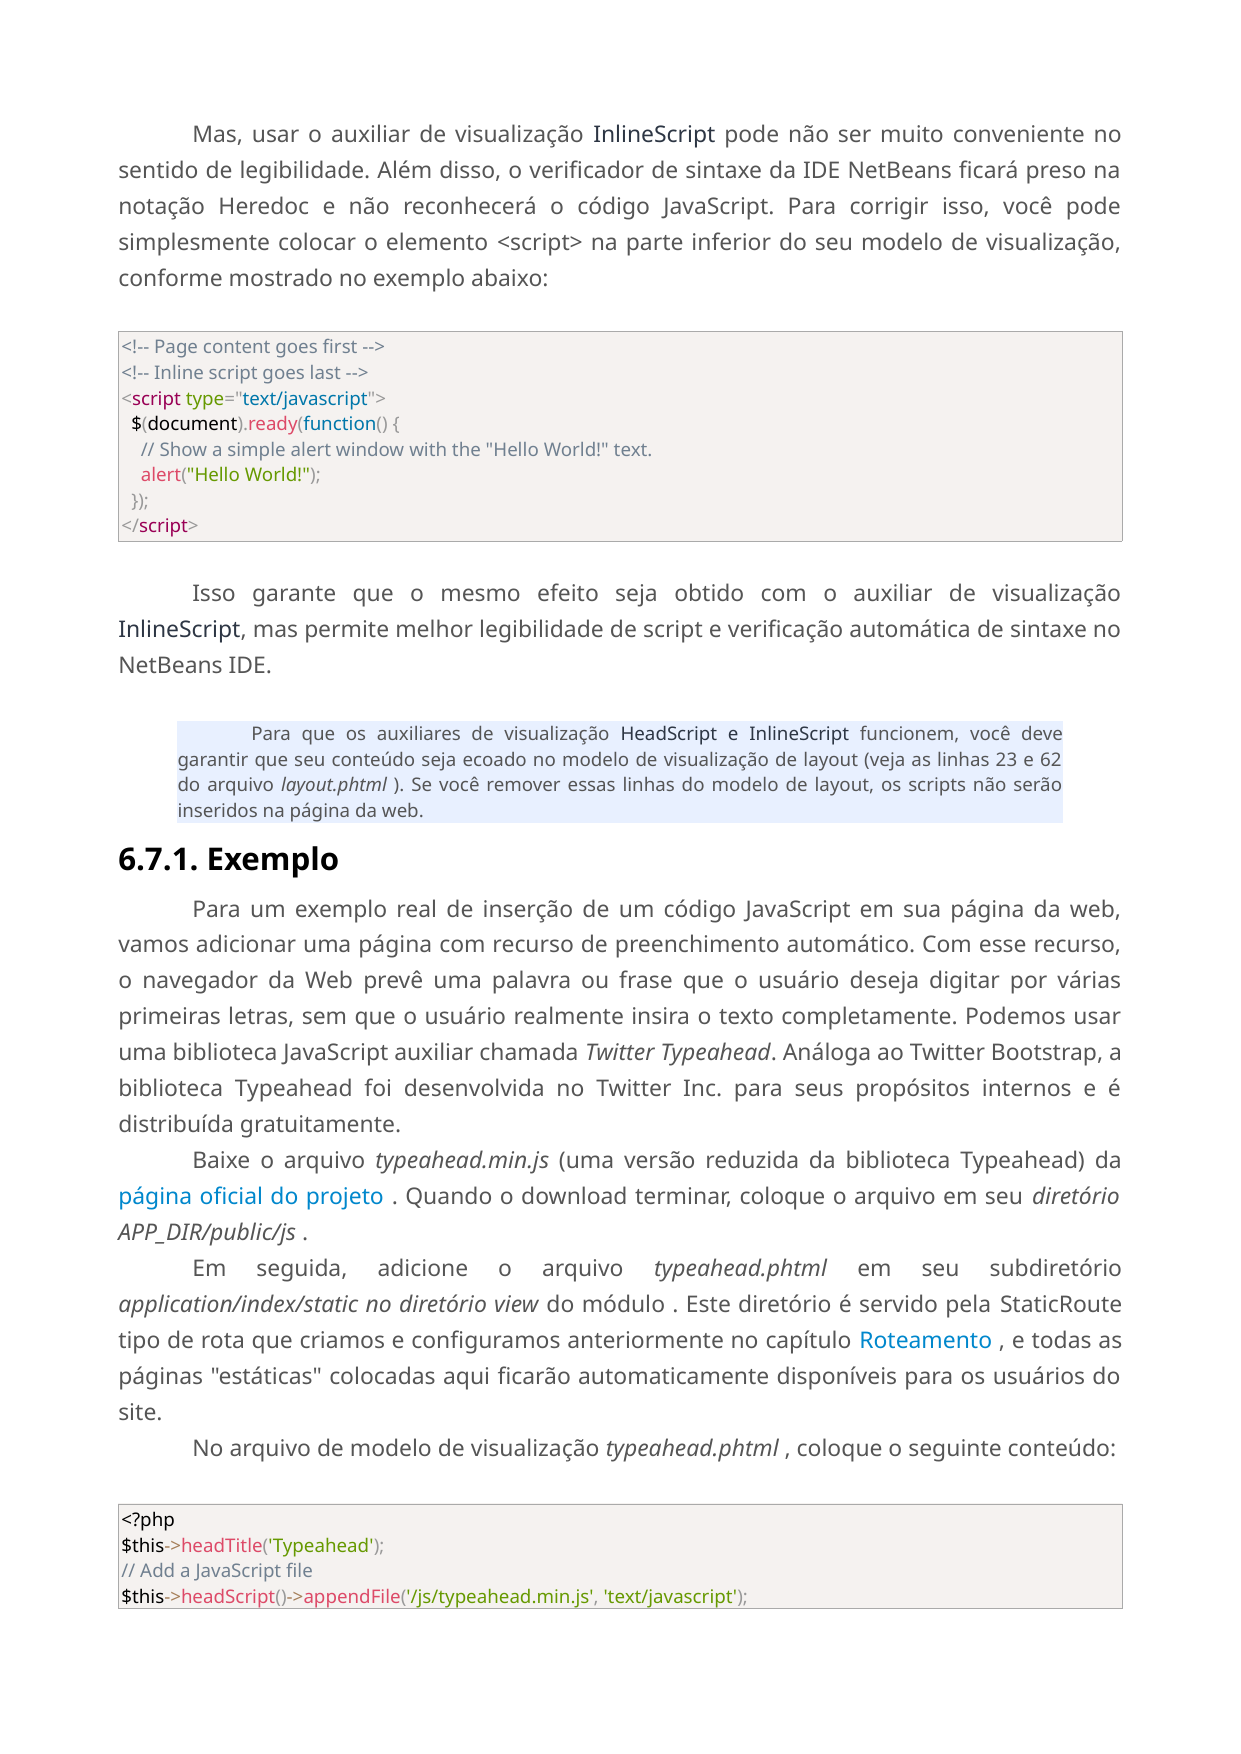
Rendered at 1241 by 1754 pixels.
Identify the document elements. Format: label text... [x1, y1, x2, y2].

text <!-- Inline script goes last --> [119, 356, 1122, 382]
text $this->headScript()->appendFile('/js/typeahead.min.js', 'text/javascript'); [119, 1580, 1122, 1608]
text alert("Hello World!"); [119, 458, 1122, 484]
text Para que os auxiliares de visualização HeadScript e InlineScript funcionem, você deve garantir que seu conteúdo seja ecoado no modelo de visualização de layout (veja as linhas 23 e 62 do arquivo layout.phtml ). Se você remover essas linhas do modelo de layout, os scripts não serão inseridos na página da web. [177, 721, 1063, 823]
text <?php [119, 1505, 1122, 1529]
text <!-- Page content goes first --> [119, 332, 1122, 356]
text Mas, usar o auxiliar de visualização InlineScript pode não ser muito conveniente no sentido de legibilidade. Além disso, o verificador de sintaxe da IDE NetBeans ficará preso na notação Heredoc e não reconhecerá o código JavaScript. Para corrigir isso, você pode simplesmente colocar o elemento <script> na parte inferior do seu modelo de visualização, conforme mostrado no exemplo abaixo: [118, 118, 1122, 293]
text Baixe o arquivo typeahead.min.js (uma versão reduzida da biblioteca Typeahead) da página oficial do projeto . Quando o download terminar, coloque o arquivo em seu diretório APP_DIR/public/js . [118, 1144, 1122, 1247]
subtitle 6.7.1. Exemplo [118, 837, 1122, 880]
text // Add a JavaScript file [119, 1554, 1122, 1580]
text Isso garante que o mesmo efeito seja obtido com o auxiliar de visualização InlineScript, mas permite melhor legibilidade de script e verificação automática de sintaxe no NetBeans IDE. [118, 577, 1122, 680]
text $this->headTitle('Typeahead'); [119, 1529, 1122, 1554]
text Em seguida, adicione o arquivo typeahead.phtml em seu subdiretório application/index/static no diretório view do módulo . Este diretório é servido pela StaticRoute tipo de rota que criamos e configuramos anteriormente no capítulo Roteamento , e todas as páginas "estáticas" colocadas aqui ficarão automaticamente disponíveis para os usuários do site. [118, 1252, 1122, 1427]
text }); [119, 484, 1122, 509]
text <script type="text/javascript"> [119, 382, 1122, 407]
text </script> [119, 509, 1122, 541]
text $(document).ready(function() { [119, 407, 1122, 433]
text // Show a simple alert window with the "Hello World!" text. [119, 433, 1122, 458]
text No arquivo de modelo de visualização typeahead.phtml , coloque o seguinte conteúdo: [118, 1432, 1122, 1463]
text Para um exemplo real de inserção de um código JavaScript em sua página da web, vamos adicionar uma página com recurso de preenchimento automático. Com esse recurso, o navegador da Web prevê uma palavra ou frase que o usuário deseja digitar por várias primeiras letras, sem que o usuário realmente insira o texto completamente. Podemos usar uma biblioteca JavaScript auxiliar chamada Twitter Typeahead. Análoga ao Twitter Bootstrap, a biblioteca Typeahead foi desenvolvida no Twitter Inc. para seus propósitos internos e é distribuída gratuitamente. [118, 892, 1122, 1139]
